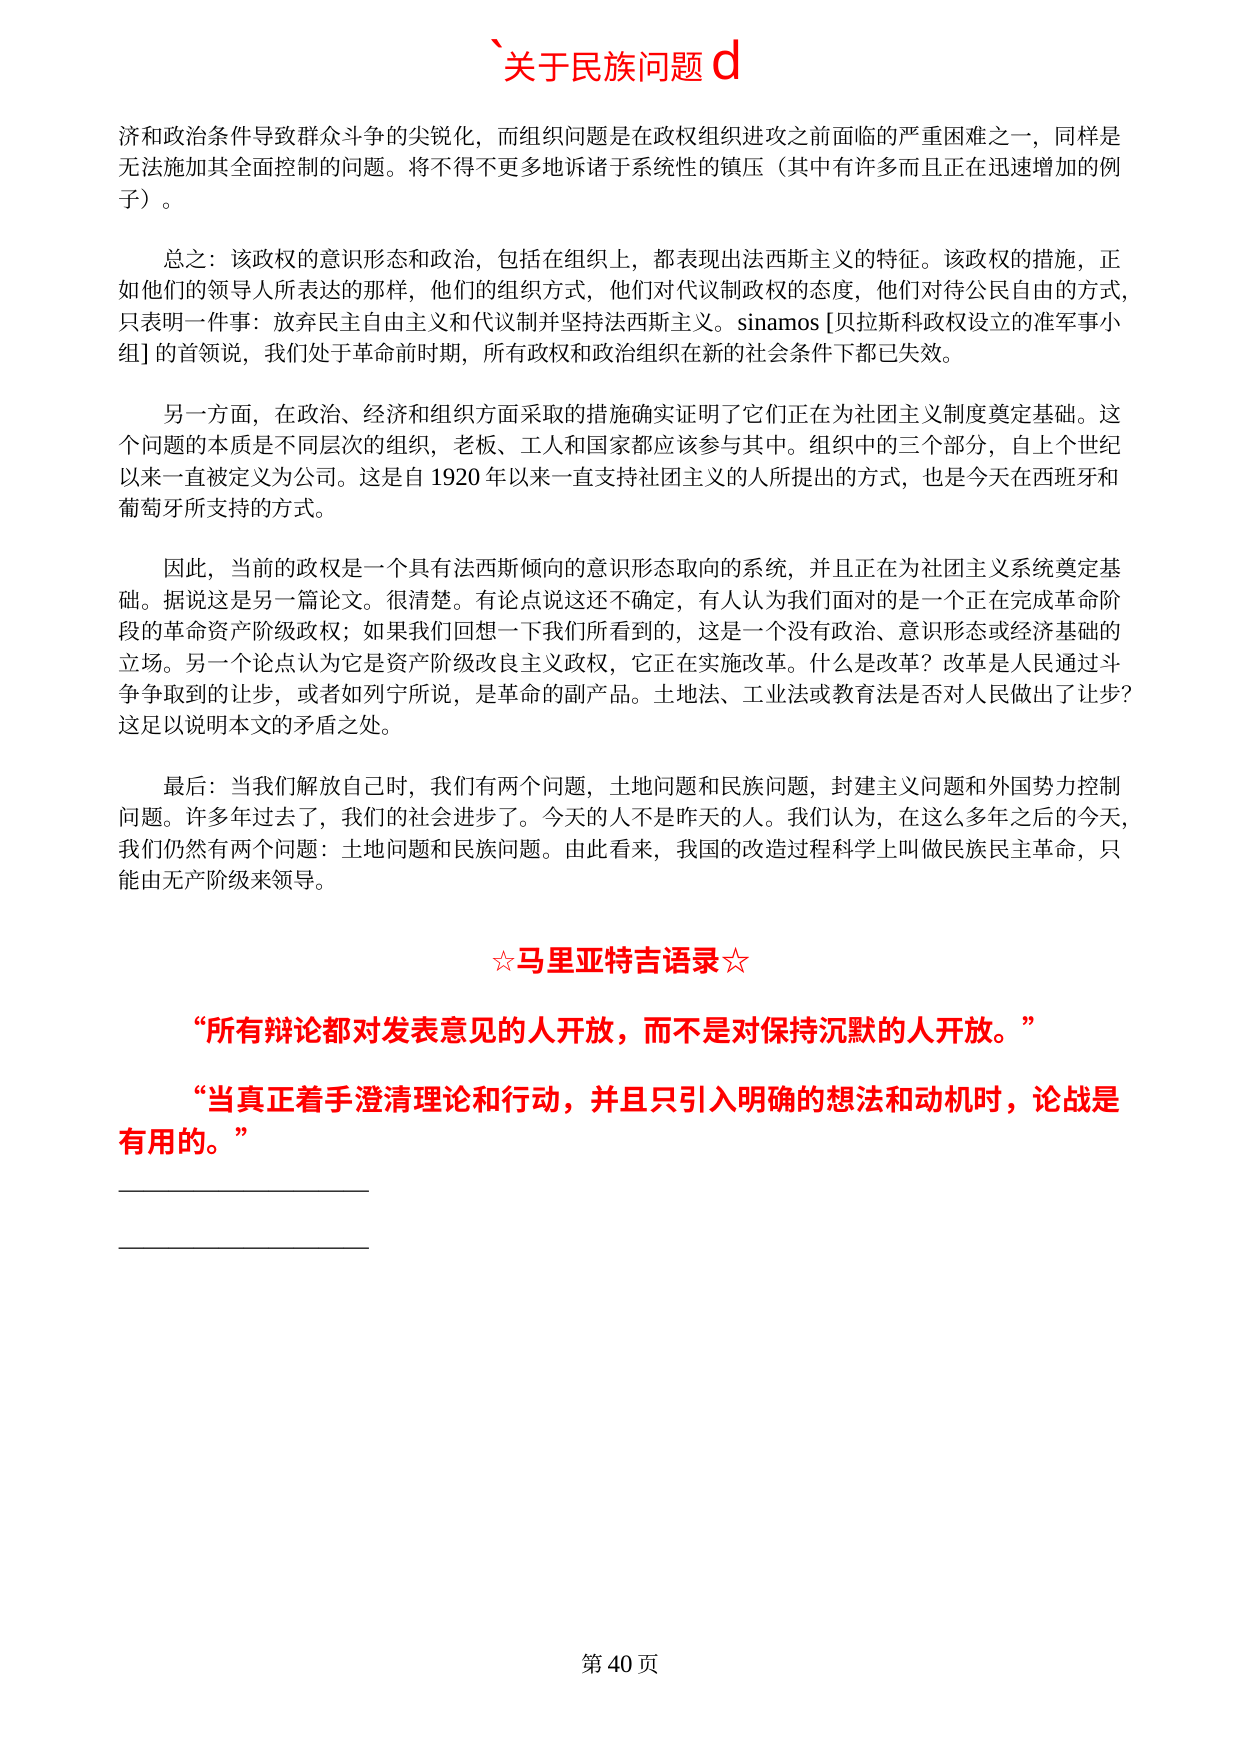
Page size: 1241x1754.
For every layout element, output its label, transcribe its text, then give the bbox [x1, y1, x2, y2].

text 另一方面，在政治、经济和组织方面采取的措施确实证明了它们正在为社团主义制度奠定基础。这个问题的本质是不同层次的组织，老板、工人和国家都应该参与其中。组织中的三个部分，自上个世纪以来一直被定义为公司。这是自1920年以来一直支持社团主义的人所提出的方式，也是今天在西班牙和葡萄牙所支持的方式。 [118, 397, 1122, 523]
subtitle ☆马里亚特吉语录☆ [118, 938, 1122, 980]
subtitle “当真正着手澄清理论和行动，并且只引入明确的想法和动机时，论战是有用的。” [118, 1077, 1122, 1161]
text —————————— [118, 1174, 1122, 1203]
text 最后：当我们解放自己时，我们有两个问题，土地问题和民族问题，封建主义问题和外国势力控制问题。许多年过去了，我们的社会进步了。今天的人不是昨天的人。我们认为，在这么多年之后的今天，我们仍然有两个问题：土地问题和民族问题。由此看来，我国的改造过程科学上叫做民族民主革命，只能由无产阶级来领导。 [118, 769, 1122, 895]
subtitle “所有辩论都对发表意见的人开放，而不是对保持沉默的人开放。” [118, 1007, 1122, 1050]
text 因此，当前的政权是一个具有法西斯倾向的意识形态取向的系统，并且正在为社团主义系统奠定基础。据说这是另一篇论文。很清楚。有论点说这还不确定，有人认为我们面对的是一个正在完成革命阶段的革命资产阶级政权；如果我们回想一下我们所看到的，这是一个没有政治、意识形态或经济基础的立场。另一个论点认为它是资产阶级改良主义政权，它正在实施改革。什么是改革？改革是人民通过斗争争取到的让步，或者如列宁所说，是革命的副产品。土地法、工业法或教育法是否对人民做出了让步？这足以说明本文的矛盾之处。 [118, 551, 1122, 740]
text 总之：该政权的意识形态和政治，包括在组织上，都表现出法西斯主义的特征。该政权的措施，正如他们的领导人所表达的那样，他们的组织方式，他们对代议制政权的态度，他们对待公民自由的方式，只表明一件事：放弃民主自由主义和代议制并坚持法西斯主义。sinamos [贝拉斯科政权设立的准军事小组] 的首领说，我们处于革命前时期，所有政权和政治组织在新的社会条件下都已失效。 [118, 242, 1122, 368]
text —————————— [118, 1231, 1122, 1260]
text 济和政治条件导致群众斗争的尖锐化，而组织问题是在政权组织进攻之前面临的严重困难之一，同样是无法施加其全面控制的问题。将不得不更多地诉诸于系统性的镇压（其中有许多而且正在迅速增加的例子）。 [118, 119, 1122, 213]
